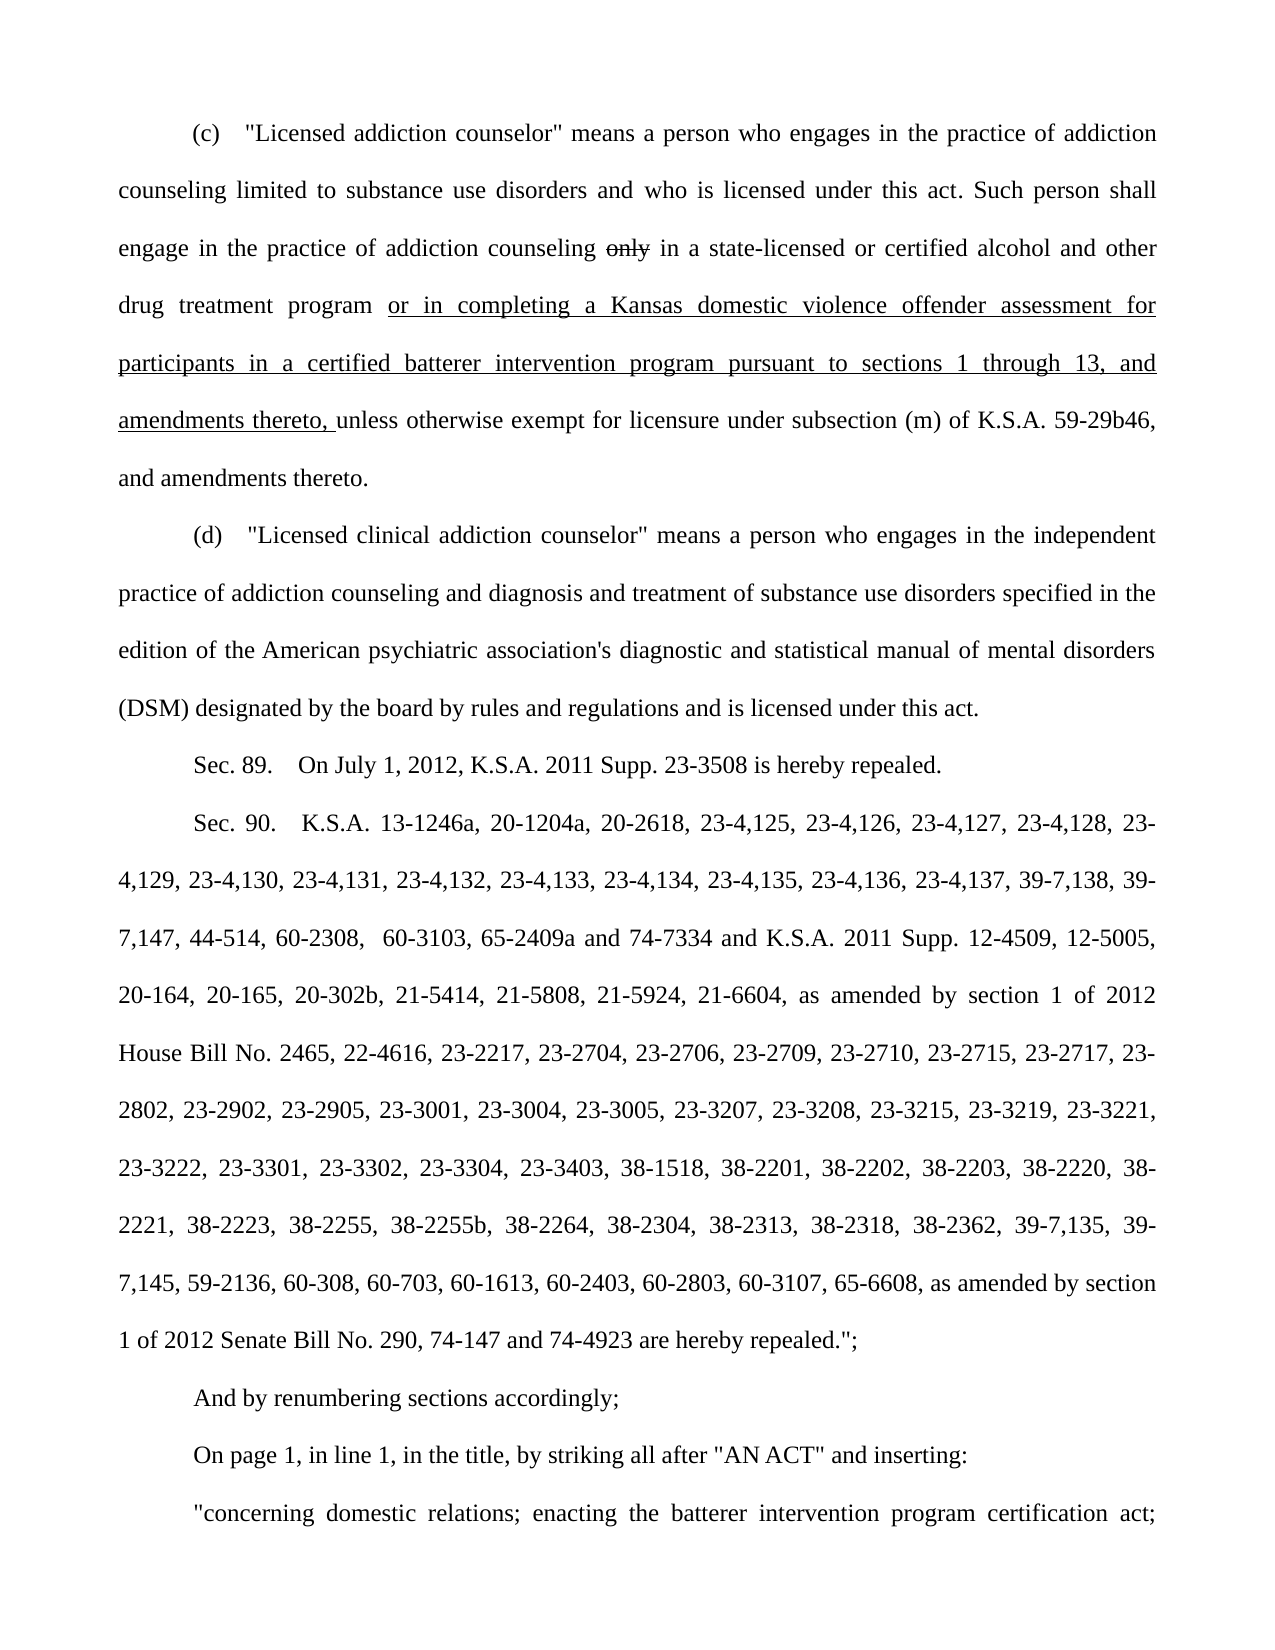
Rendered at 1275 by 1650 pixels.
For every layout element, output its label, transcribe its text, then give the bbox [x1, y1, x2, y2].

text On page 1, in line 1, in the title, by striking all after "AN ACT" and inserting: [118, 1441, 1157, 1469]
text (c) "Licensed addiction counselor" means a person who engages in the practice of addiction counseling limited to substance use disorders and who is licensed under this act. Such person shall engage in the practice of addiction counseling only in a state-licensed or certified alcohol and other drug treatment program or in completing a Kansas domestic violence offender assessment for participants in a certified batterer intervention program pursuant to sections 1 through 13, and [118, 118, 1157, 373]
text And by renumbering sections accordingly; [118, 1383, 1157, 1412]
text amendments thereto, unless otherwise exempt for licensure under subsection (m) of K.S.A. 59-29b46, and amendments thereto. [118, 374, 1157, 492]
text "concerning domestic relations; enacting the batterer intervention program certification act; [118, 1498, 1157, 1527]
text (d) "Licensed clinical addiction counselor" means a person who engages in the independent practice of addiction counseling and diagnosis and treatment of substance use disorders specified in the edition of the American psychiatric association's diagnostic and statistical manual of mental disorders (DSM) designated by the board by rules and regulations and is licensed under this act. [118, 521, 1157, 722]
text Sec. 89. On July 1, 2012, K.S.A. 2011 Supp. 23-3508 is hereby repealed. [118, 751, 1157, 779]
text Sec. 90. K.S.A. 13-1246a, 20-1204a, 20-2618, 23-4,125, 23-4,126, 23-4,127, 23-4,128, 23-4,129, 23-4,130, 23-4,131, 23-4,132, 23-4,133, 23-4,134, 23-4,135, 23-4,136, 23-4,137, 39-7,138, 39-7,147, 44-514, 60-2308, 60-3103, 65-2409a and 74-7334 and K.S.A. 2011 Supp. 12-4509, 12-5005, 20-164, 20-165, 20-302b, 21-5414, 21-5808, 21-5924, 21-6604, as amended by section 1 of 2012 House Bill No. 2465, 22-4616, 23-2217, 23-2704, 23-2706, 23-2709, 23-2710, 23-2715, 23-2717, 23-2802, 23-2902, 23-2905, 23-3001, 23-3004, 23-3005, 23-3207, 23-3208, 23-3215, 23-3219, 23-3221, 23-3222, 23-3301, 23-3302, 23-3304, 23-3403, 38-1518, 38-2201, 38-2202, 38-2203, 38-2220, 38-2221, 38-2223, 38-2255, 38-2255b, 38-2264, 38-2304, 38-2313, 38-2318, 38-2362, 39-7,135, 39-7,145, 59-2136, 60-308, 60-703, 60-1613, 60-2403, 60-2803, 60-3107, 65-6608, as amended by section 1 of 2012 Senate Bill No. 290, 74-147 and 74-4923 are hereby repealed."; [118, 808, 1157, 1354]
